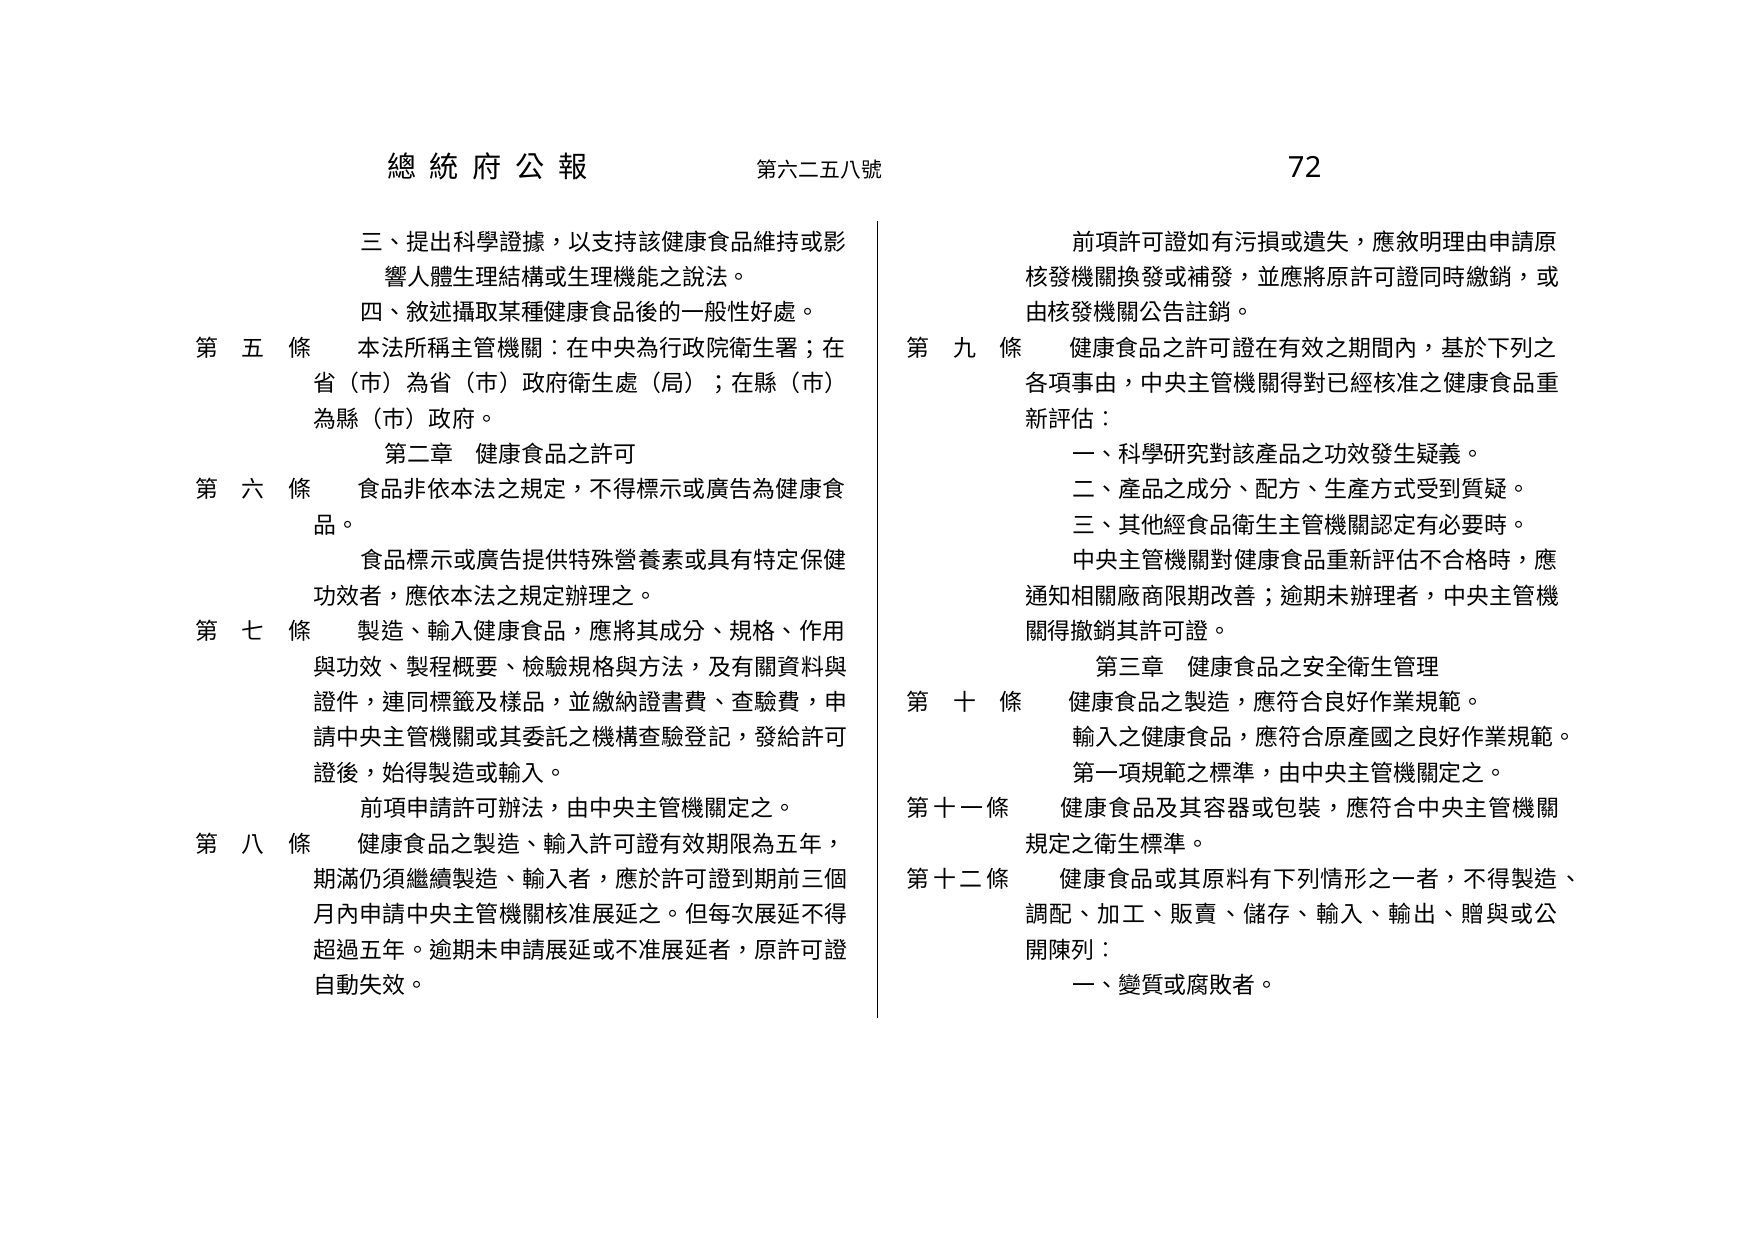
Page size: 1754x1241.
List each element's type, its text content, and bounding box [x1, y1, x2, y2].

text 第 五 條 本法所稱主管機關︰在中央為行政院衛生署；在省（巿）為省（巿）政府衛生處（局）；在縣（巿）為縣（巿）政府。 [195, 328, 847, 434]
text 中央主管機關對健康食品重新評估不合格時，應通知相關廠商限期改善；逾期未辦理者，中央主管機關得撤銷其許可證。 [1025, 540, 1559, 647]
text 第一項規範之標準，由中央主管機關定之。 [1025, 753, 1559, 788]
text 四、敘述攝取某種健康食品後的一般性好處。 [360, 292, 847, 328]
text 二、產品之成分、配方、生產方式受到質疑。 [1072, 469, 1559, 505]
text 食品標示或廣告提供特殊營養素或具有特定保健功效者，應依本法之規定辦理之。 [313, 540, 847, 611]
text 第 九 條 健康食品之許可證在有效之期間內，基於下列之各項事由，中央主管機關得對已經核准之健康食品重新評估︰ [907, 328, 1559, 434]
text 第 六 條 食品非依本法之規定，不得標示或廣告為健康食品。 [195, 469, 847, 540]
text 第三章 健康食品之安全衛生管理 [907, 647, 1559, 682]
text 第 八 條 健康食品之製造、輸入許可證有效期限為五年，期滿仍須繼續製造、輸入者，應於許可證到期前三個月內申請中央主管機關核准展延之。但每次展延不得超過五年。逾期未申請展延或不准展延者，原許可證自動失效。 [195, 824, 847, 1001]
text 第十二條 健康食品或其原料有下列情形之一者，不得製造、調配、加工、販賣、儲存、輸入、輸出、贈與或公開陳列︰ [907, 859, 1559, 965]
text 一、變質或腐敗者。 [1072, 965, 1559, 1001]
text 輸入之健康食品，應符合原產國之良好作業規範。 [1025, 717, 1559, 753]
text 第十一條 健康食品及其容器或包裝，應符合中央主管機關規定之衛生標準。 [907, 788, 1559, 859]
text 前項許可證如有污損或遺失，應敘明理由申請原核發機關換發或補發，並應將原許可證同時繳銷，或由核發機關公告註銷。 [1025, 222, 1559, 328]
text 第 十 條 健康食品之製造，應符合良好作業規範。 [907, 682, 1559, 717]
text 三、其他經食品衛生主管機關認定有必要時。 [1072, 505, 1559, 540]
text 第二章 健康食品之許可 [195, 434, 847, 469]
text 前項申請許可辦法，由中央主管機關定之。 [313, 788, 847, 824]
text 三、提出科學證據，以支持該健康食品維持或影響人體生理結構或生理機能之說法。 [360, 222, 847, 292]
text 一、科學研究對該產品之功效發生疑義。 [1072, 434, 1559, 469]
text 第 七 條 製造、輸入健康食品，應將其成分、規格、作用與功效、製程概要、檢驗規格與方法，及有關資料與證件，連同標籤及樣品，並繳納證書費、查驗費，申請中央主管機關或其委託之機構查驗登記，發給許可證後，始得製造或輸入。 [195, 611, 847, 788]
